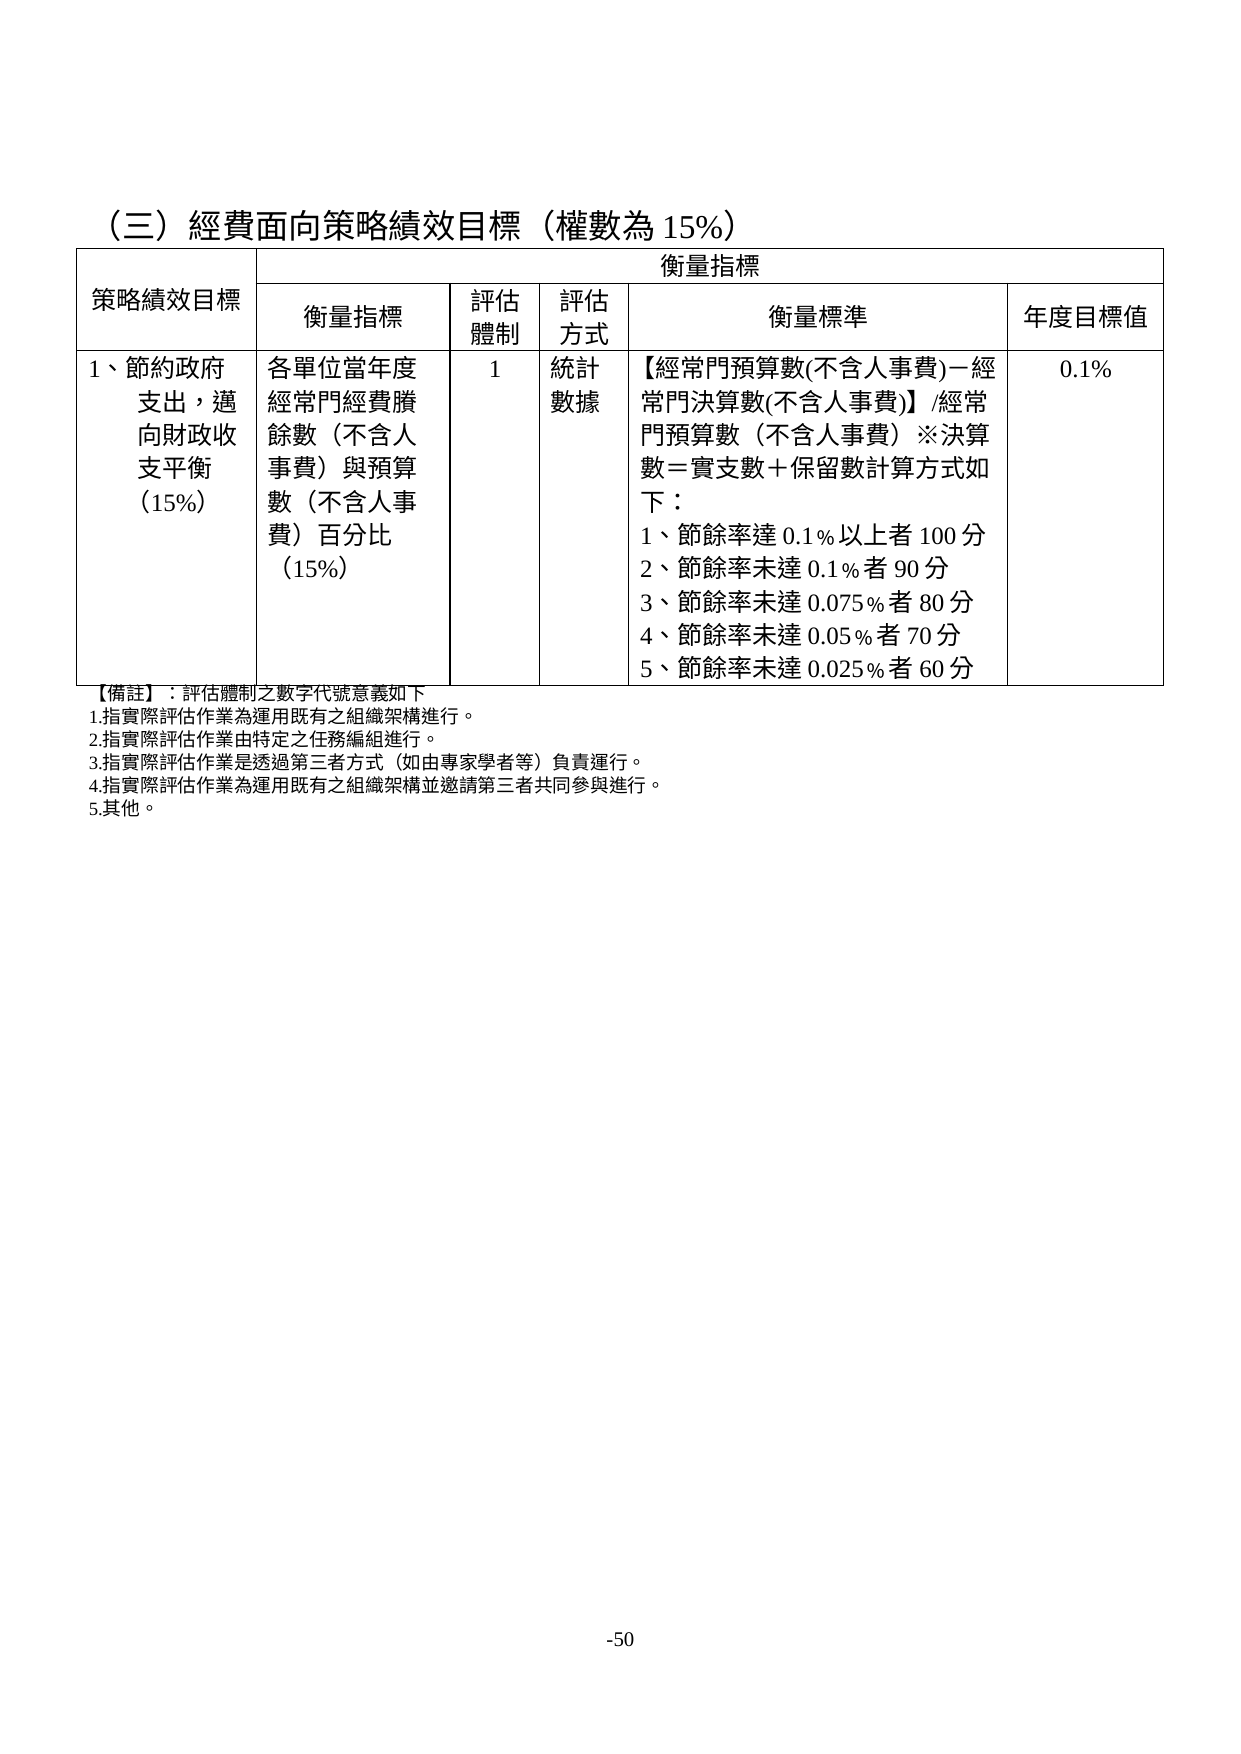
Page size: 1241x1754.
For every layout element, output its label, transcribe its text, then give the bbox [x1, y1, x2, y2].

table_cell 衡量指標 [257, 284, 449, 350]
table_header 策略績效目標 [77, 249, 256, 350]
table_cell 【經常門預算數(不含人事費)－經常門決算數(不含人事費)】/經常門預算數（不含人事費）※決算數＝實支數＋保留數計算方式如下： 1、節餘率達0.1﹪以上者100分 2、節餘率未達0.1﹪者 90分 3、節餘率未達0.075﹪者 80分 4、節餘率未達0.05﹪者 70分 5、節餘率未達0.025﹪者 60分 [629, 351, 1007, 684]
table_cell 1 [451, 351, 539, 684]
table_cell 各單位當年度經常門經費賸餘數（不含人事費）與預算數（不含人事費）百分比（15%） [257, 351, 449, 684]
table_cell 節約政府支出，邁向財政收支平衡 （15%） [77, 351, 256, 684]
text （三）經費面向策略績效目標（權數為15%） [88, 200, 1152, 248]
list 其他。 [88, 800, 1152, 819]
table_cell 統計數據 [540, 351, 628, 684]
table_cell 評估方式 [540, 284, 628, 350]
list 指實際評估作業是透過第三者方式（如由專家學者等）負責運行。 [88, 754, 1152, 773]
table_header 衡量指標 [257, 249, 1163, 282]
table_cell 衡量標準 [629, 284, 1007, 350]
table_cell 0.1% [1008, 351, 1163, 684]
list 指實際評估作業為運用既有之組織架構並邀請第三者共同參與進行。 [88, 777, 1152, 796]
table_cell 年度目標值 [1008, 284, 1163, 350]
text 【備註】：評估體制之數字代號意義如下 [88, 686, 1152, 704]
table_cell 評估體制 [451, 284, 539, 350]
list 指實際評估作業由特定之任務編組進行。 [88, 731, 1152, 750]
list 指實際評估作業為運用既有之組織架構進行。 [88, 708, 1152, 727]
